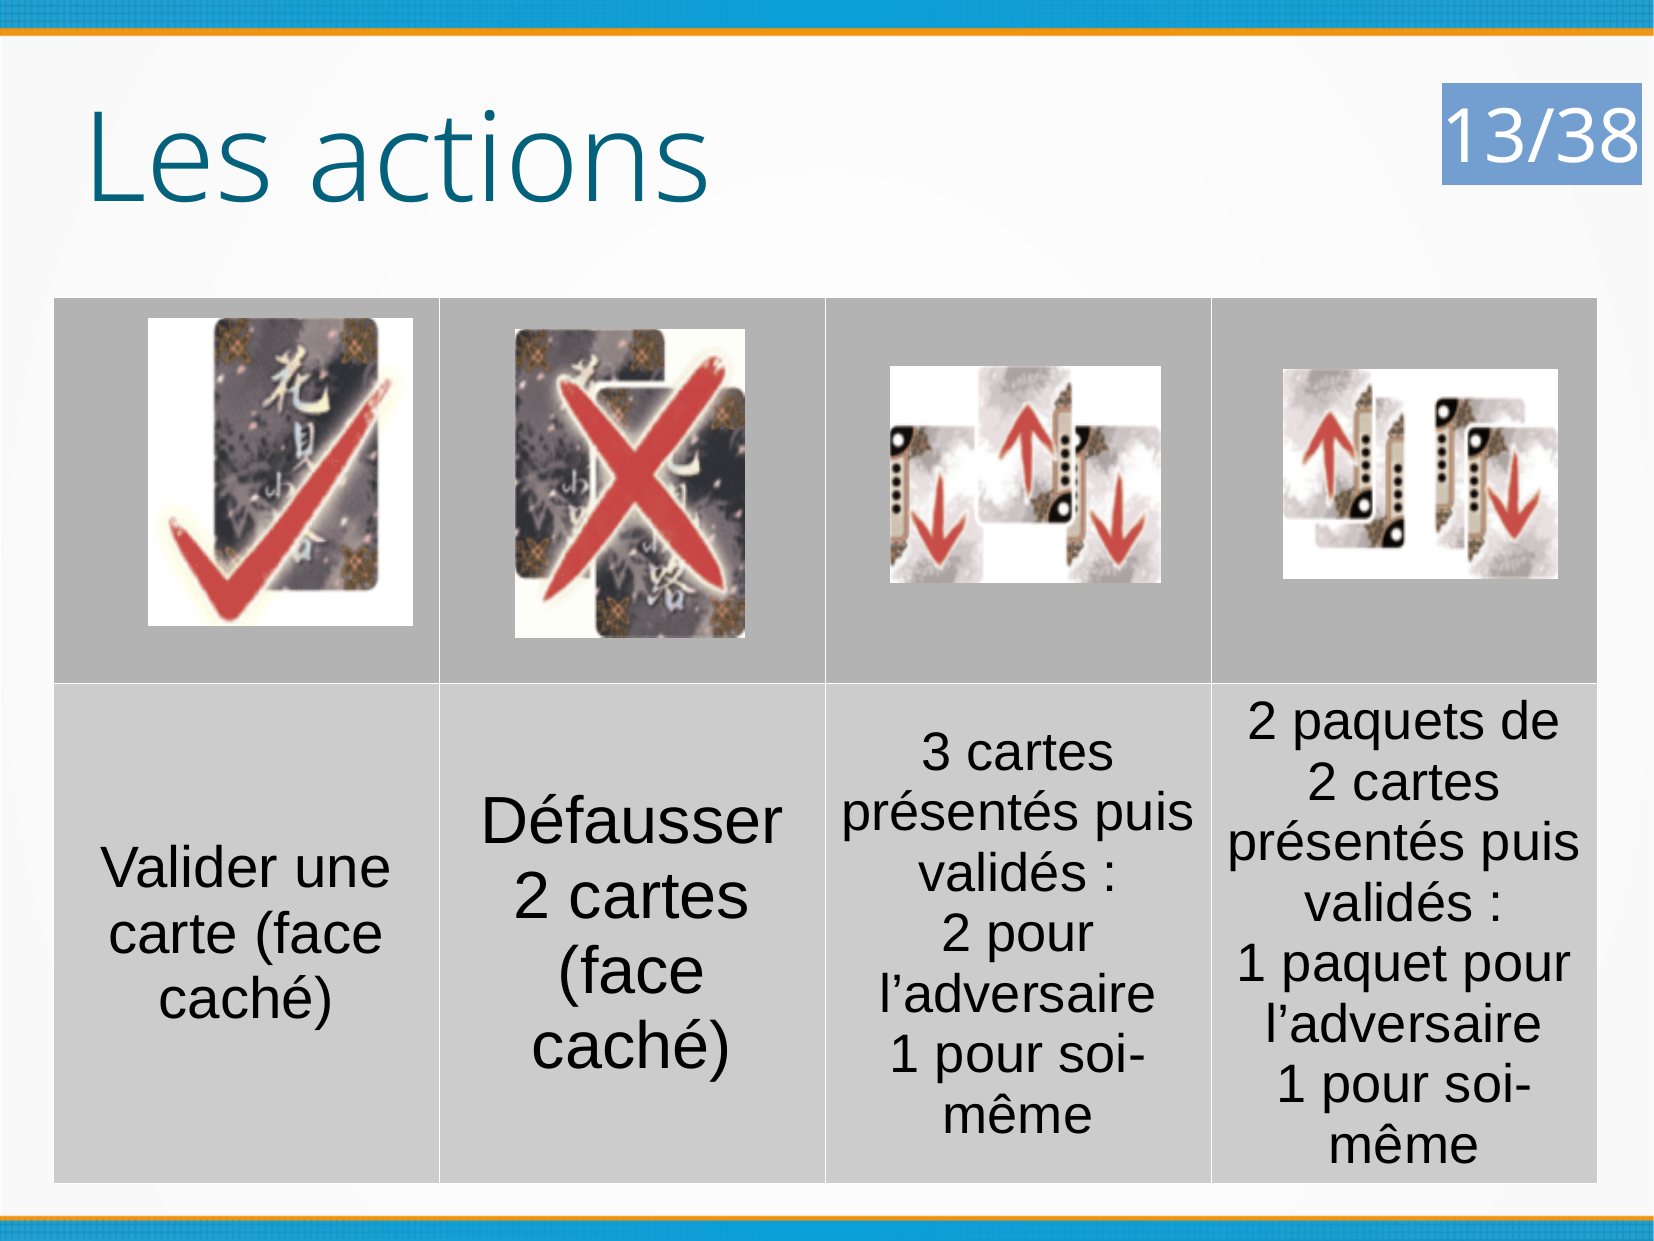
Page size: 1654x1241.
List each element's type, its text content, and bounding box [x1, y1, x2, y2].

table_header [1212, 298, 1597, 683]
table_cell Défausser 2 cartes (face caché) [440, 684, 825, 1183]
picture [0, 0, 1654, 1241]
table_cell 2 paquets de 2 cartes présentés puis validés : 1 paquet pour l’adversaire 1 pour soi-même [1212, 684, 1597, 1183]
table_header [826, 298, 1211, 683]
table_cell Valider une carte (face caché) [54, 684, 439, 1183]
title Les actions [82, 49, 1571, 257]
table_header [54, 298, 439, 683]
table_header [440, 298, 825, 683]
table_cell 3 cartes présentés puis validés : 2 pour l’adversaire 1 pour soi-même [826, 684, 1211, 1183]
